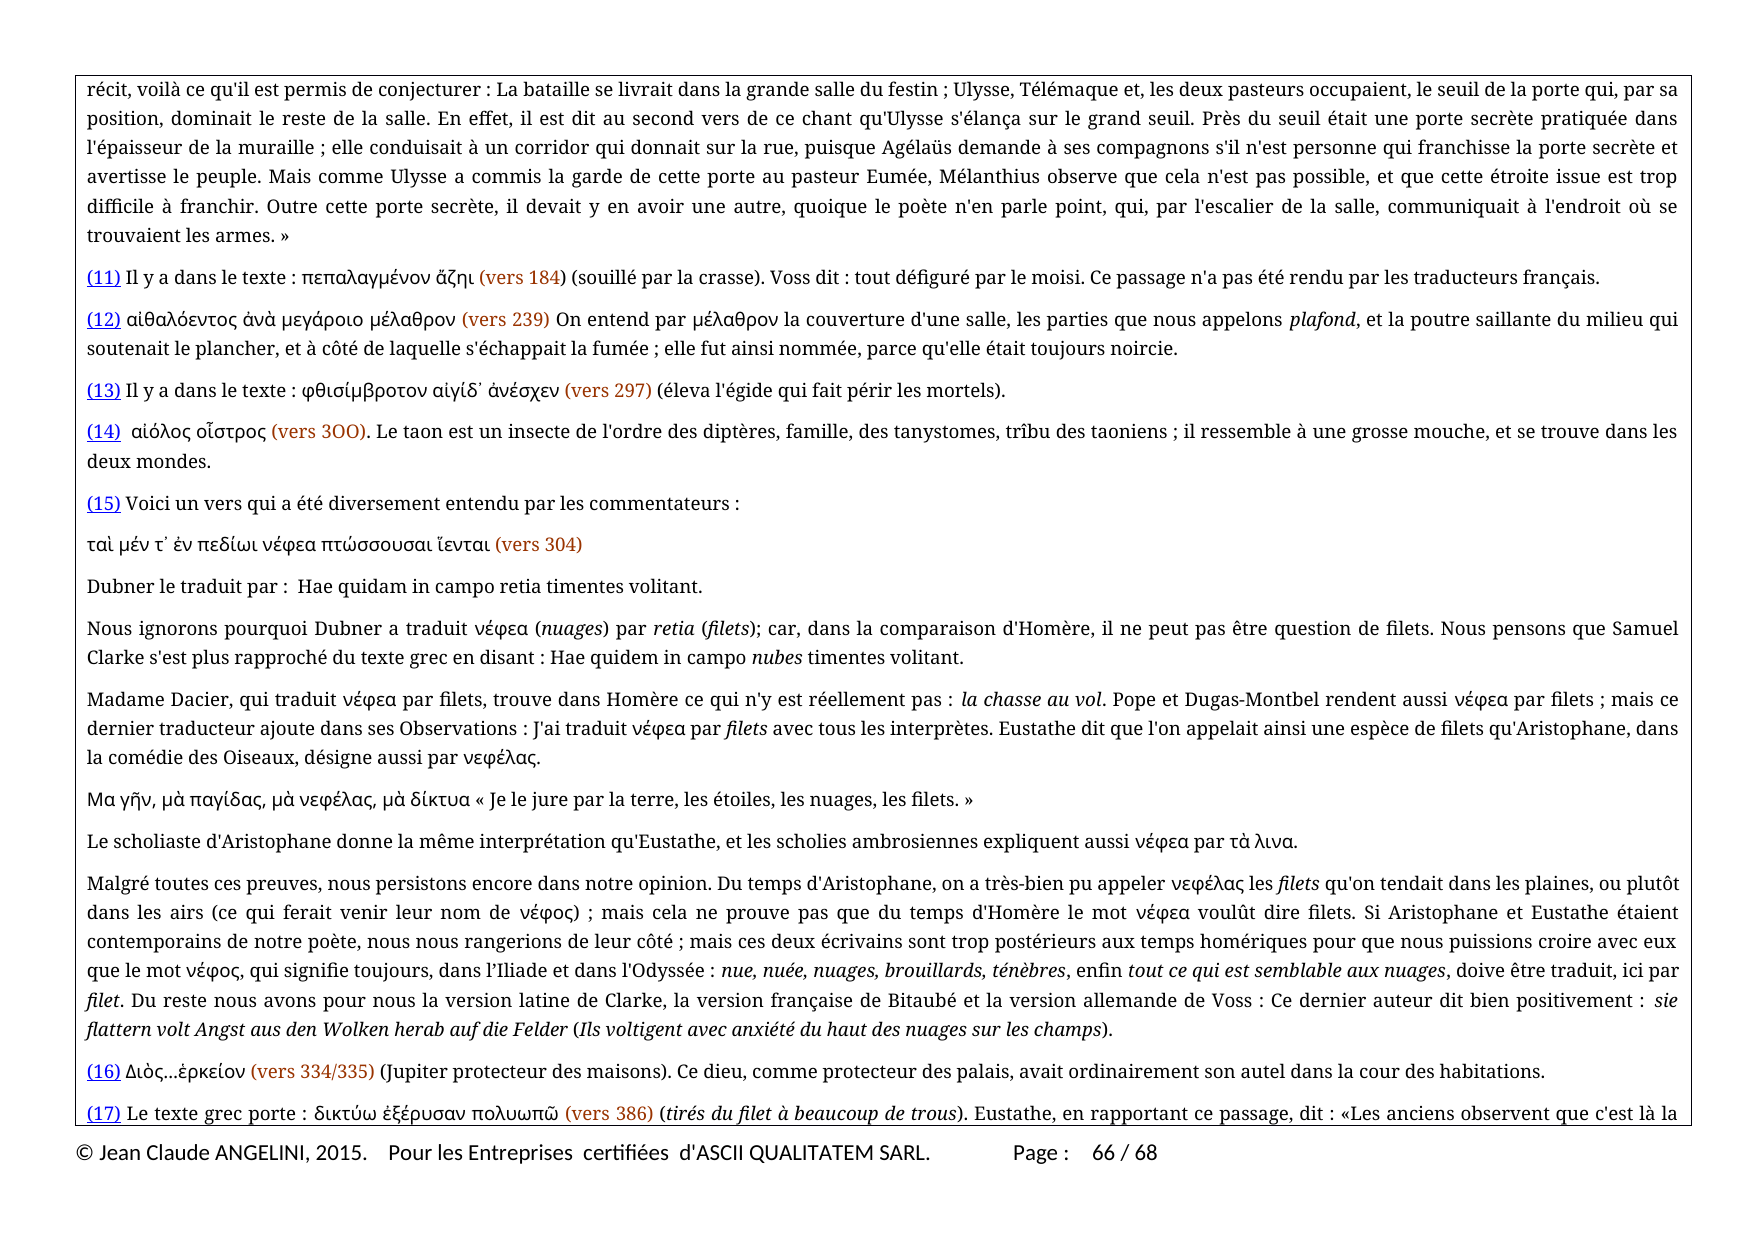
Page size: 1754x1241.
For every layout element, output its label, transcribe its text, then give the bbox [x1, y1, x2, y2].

table_header récit, voilà ce qu'il est permis de conjecturer : La bataille se livrait dans la grande salle du festin ; Ulysse, Télémaque et, les deux pasteurs occupaient, le seuil de la porte qui, par sa position, dominait le reste de la salle. En effet, il est dit au second vers de ce chant qu'Ulysse s'élança sur le grand seuil. Près du seuil était une porte secrète pratiquée dans l'épaisseur de la muraille ; elle conduisait à un corridor qui donnait sur la rue, puisque Agélaüs demande à ses compagnons s'il n'est personne qui franchisse la porte secrète et avertisse le peuple. Mais comme Ulysse a commis la garde de cette porte au pasteur Eumée, Mélanthius observe que cela n'est pas possible, et que cette étroite issue est trop difficile à franchir. Outre cette porte secrète, il devait y en avoir une autre, quoique le poète n'en parle point, qui, par l'escalier de la salle, communiquait à l'endroit où se trouvaient les armes. » (11) Il y a dans le texte : πεπαλαγμένον ἄζηι (vers 184) (souillé par la crasse). Voss dit : tout défiguré par le moisi. Ce passage n'a pas été rendu par les traducteurs français. (12) αἰθαλόεντος ἀνὰ μεγάροιο μέλαθρον (vers 239) On entend par μέλαθρον la couverture d'une salle, les parties que nous appelons plafond, et la poutre saillante du milieu qui soutenait le plancher, et à côté de laquelle s'échappait la fumée ; elle fut ainsi nommée, parce qu'elle était toujours noircie. (13) Il y a dans le texte : φθισίμβροτον αἰγίδ᾽ ἀνέσχεν (vers 297) (éleva l'égide qui fait périr les mortels). (14) αἰόλος οἶστρος (vers 3OO). Le taon est un insecte de l'ordre des diptères, famille, des tanystomes, trîbu des taoniens ; il ressemble à une grosse mouche, et se trouve dans les deux mondes. (15) Voici un vers qui a été diversement entendu par les commentateurs : ταὶ μέν τ᾽ ἐν πεδίωι νέφεα πτώσσουσαι ἵενται (vers 304) Dubner le traduit par : Hae quidam in campo retia timentes volitant. Nous ignorons pourquoi Dubner a traduit νέφεα (nuages) par retia (filets); car, dans la comparaison d'Homère, il ne peut pas être question de filets. Nous pensons que Samuel Clarke s'est plus rapproché du texte grec en disant : Hae quidem in campo nubes timentes volitant. Madame Dacier, qui traduit νέφεα par filets, trouve dans Homère ce qui n'y est réellement pas : la chasse au vol. Pope et Dugas-Montbel rendent aussi νέφεα par filets ; mais ce dernier traducteur ajoute dans ses Observations : J'ai traduit νέφεα par filets avec tous les interprètes. Eustathe dit que l'on appelait ainsi une espèce de filets qu'Aristophane, dans la comédie des Oiseaux, désigne aussi par νεφέλας. Μα γῆν, μὰ παγίδας, μὰ νεφέλας, μὰ δίκτυα « Je le jure par la terre, les étoiles, les nuages, les filets. » Le scholiaste d'Aristophane donne la même interprétation qu'Eustathe, et les scholies ambrosiennes expliquent aussi νέφεα par τὰ λινα. Malgré toutes ces preuves, nous persistons encore dans notre opinion. Du temps d'Aristophane, on a très-bien pu appeler νεφέλας les filets qu'on tendait dans les plaines, ou plutôt dans les airs (ce qui ferait venir leur nom de νέφος) ; mais cela ne prouve pas que du temps d'Homère le mot νέφεα voulût dire filets. Si Aristophane et Eustathe étaient contemporains de notre poète, nous nous rangerions de leur côté ; mais ces deux écrivains sont trop postérieurs aux temps homériques pour que nous puissions croire avec eux que le mot νέφος, qui signifie toujours, dans l’Iliade et dans l'Odyssée : nue, nuée, nuages, brouillards, ténèbres, enfin tout ce qui est semblable aux nuages, doive être traduit, ici par filet. Du reste nous avons pour nous la version latine de Clarke, la version française de Bitaubé et la version allemande de Voss : Ce dernier auteur dit bien positivement : sie flattern volt Angst aus den Wolken herab auf die Felder (Ils voltigent avec anxiété du haut des nuages sur les champs). (16) Διὸς…ἑρκείον (vers 334/335) (Jupiter protecteur des maisons). Ce dieu, comme protecteur des palais, avait ordinairement son autel dans la cour des habitations. (17) Le texte grec porte : δικτύω ἐξέρυσαν πολυωπῶ (vers 386) (tirés du filet à beau­coup de trous). Eustathe, en rapportant ce passage, dit : «Les anciens observent que c'est là la [76, 76, 1691, 1125]
